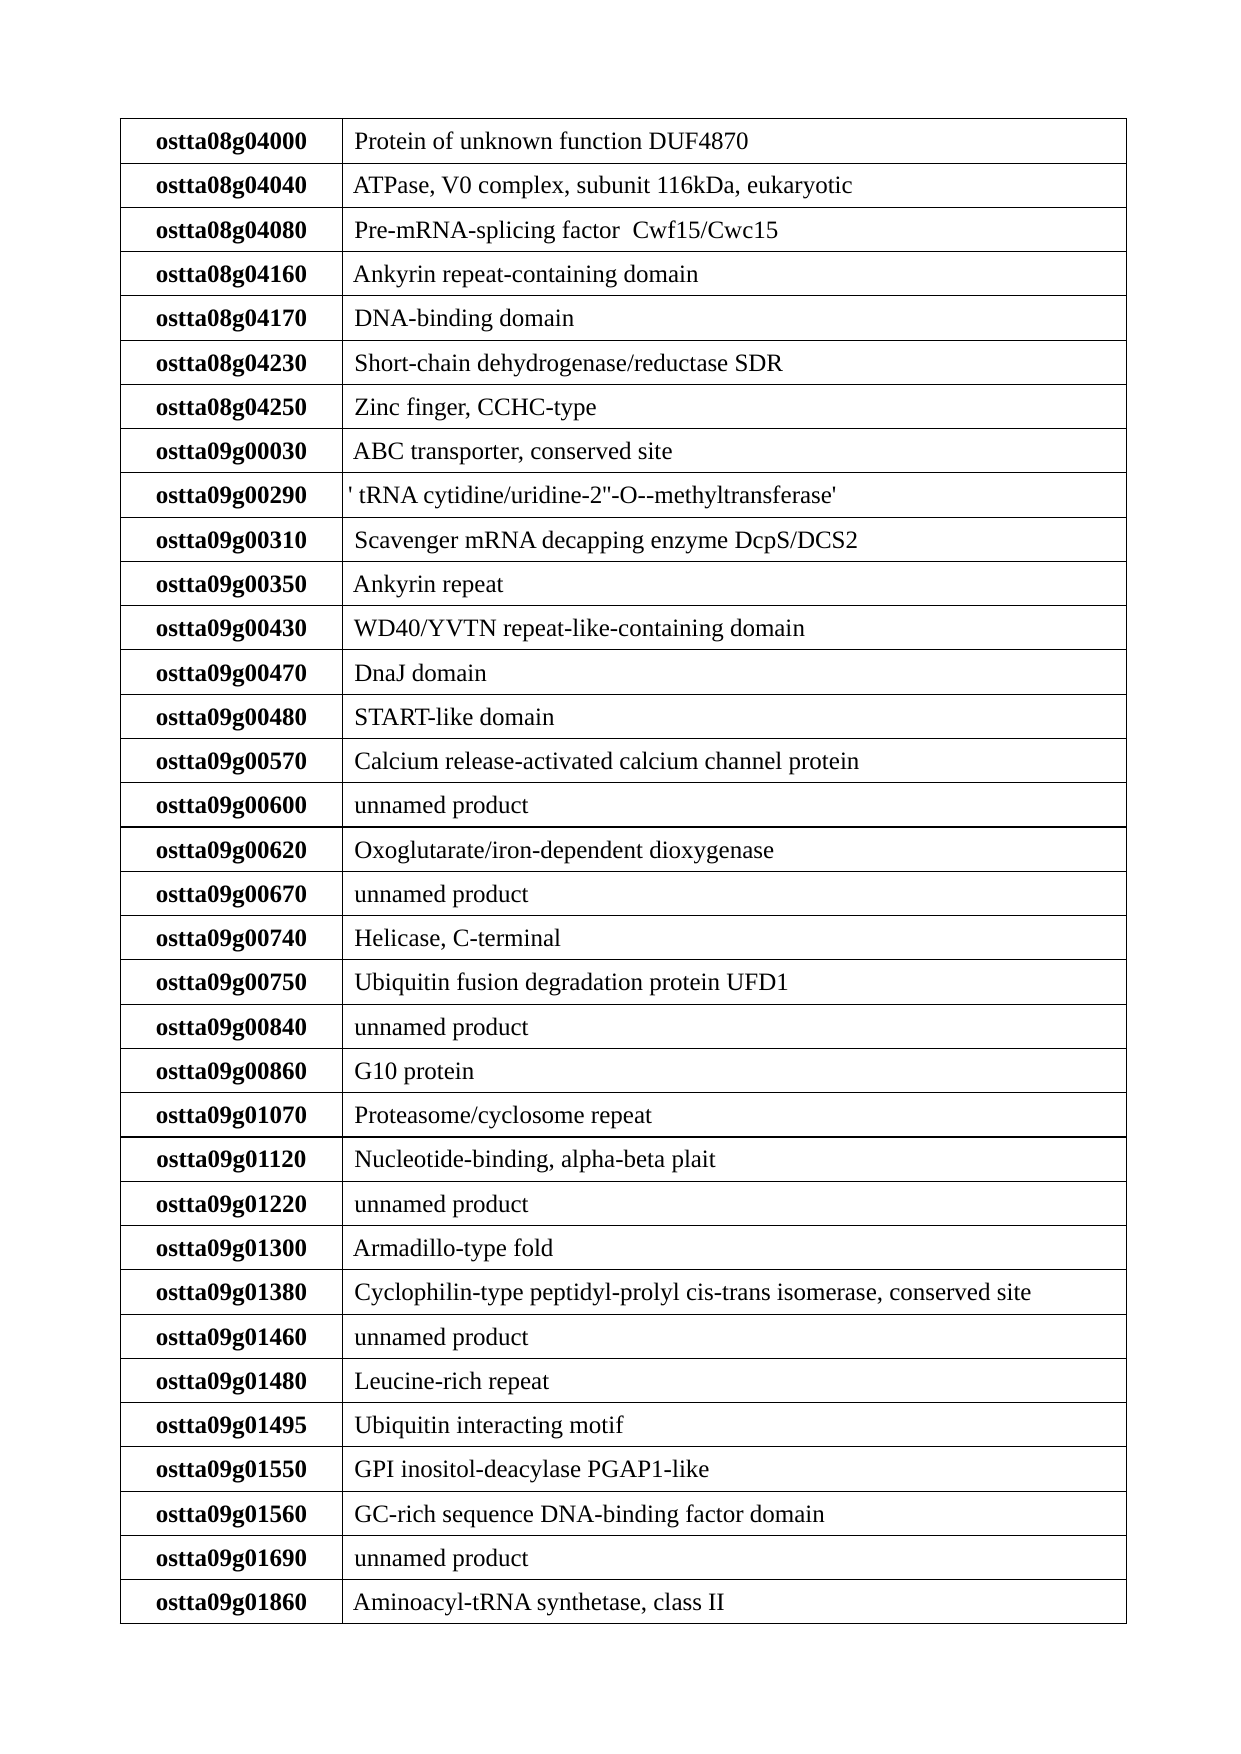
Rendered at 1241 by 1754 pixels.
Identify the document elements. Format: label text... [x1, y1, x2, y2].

table_cell unnamed product [343, 1315, 1126, 1358]
table_cell Calcium release-activated calcium channel protein [343, 739, 1126, 782]
table_cell [1127, 1402, 1240, 1446]
table_cell ostta09g00430 [121, 606, 342, 649]
table_cell Pre-mRNA-splicing factor Cwf15/Cwc15 [343, 208, 1126, 251]
table_cell GC-rich sequence DNA-binding factor domain [343, 1492, 1126, 1535]
table_cell START-like domain [343, 695, 1126, 738]
table_cell ostta09g01300 [121, 1226, 342, 1269]
table_cell Zinc finger, CCHC-type [343, 385, 1126, 428]
table_cell [1127, 251, 1240, 295]
table_cell Proteasome/cyclosome repeat [343, 1093, 1126, 1136]
table_cell ostta09g01860 [121, 1580, 342, 1623]
table_cell [1127, 340, 1240, 384]
table_cell [1127, 1136, 1240, 1181]
table_cell [1127, 782, 1240, 826]
table_cell [1127, 1358, 1240, 1402]
table_cell [1127, 1181, 1240, 1225]
table_cell ostta08g04250 [121, 385, 342, 428]
table_cell ostta09g01070 [121, 1093, 342, 1136]
table_cell Ubiquitin fusion degradation protein UFD1 [343, 960, 1126, 1003]
table_cell [1127, 915, 1240, 959]
table_cell ostta09g01550 [121, 1447, 342, 1491]
table_cell Leucine-rich repeat [343, 1359, 1126, 1402]
table_cell [1127, 871, 1240, 915]
table_cell ostta09g00750 [121, 960, 342, 1003]
table_cell [1127, 649, 1240, 694]
table_cell [1127, 1048, 1240, 1092]
table_cell ostta09g00030 [121, 429, 342, 472]
table_cell [1127, 1491, 1240, 1535]
table_cell [1127, 517, 1240, 561]
table_cell [1127, 384, 1240, 428]
table_cell [1127, 826, 1240, 871]
table_cell ostta09g00840 [121, 1005, 342, 1048]
table_cell ostta09g00310 [121, 518, 342, 561]
table_cell [1127, 1446, 1240, 1491]
table_cell [1127, 1535, 1240, 1579]
table_cell Protein of unknown function DUF4870 [343, 119, 1126, 162]
table_cell [1127, 605, 1240, 649]
table_cell ostta09g00570 [121, 739, 342, 782]
table_cell GPI inositol-deacylase PGAP1-like [343, 1447, 1126, 1491]
table_cell Ankyrin repeat [343, 562, 1126, 605]
table_cell [1127, 472, 1240, 517]
table_cell ostta08g04080 [121, 208, 342, 251]
table_cell [1127, 959, 1240, 1003]
table_cell ostta09g01560 [121, 1492, 342, 1535]
table_cell ostta09g00470 [121, 650, 342, 694]
table_cell [1127, 561, 1240, 605]
table_cell [1127, 738, 1240, 782]
table_cell DnaJ domain [343, 650, 1126, 694]
table_cell ostta09g00860 [121, 1049, 342, 1092]
table_cell Short-chain dehydrogenase/reductase SDR [343, 341, 1126, 384]
table_cell Scavenger mRNA decapping enzyme DcpS/DCS2 [343, 518, 1126, 561]
table_cell Nucleotide-binding, alpha-beta plait [343, 1138, 1126, 1181]
table_cell ostta09g00620 [121, 828, 342, 871]
table_cell [1127, 428, 1240, 472]
table_cell ostta09g00670 [121, 872, 342, 915]
table_cell unnamed product [343, 872, 1126, 915]
table_cell unnamed product [343, 1536, 1126, 1579]
table_cell DNA-binding domain [343, 296, 1126, 339]
table_cell ostta09g01120 [121, 1138, 342, 1181]
table_cell ostta09g01380 [121, 1270, 342, 1313]
table_cell ostta09g00600 [121, 783, 342, 826]
table_cell unnamed product [343, 1182, 1126, 1225]
table_cell ostta09g00350 [121, 562, 342, 605]
table_cell ostta09g01220 [121, 1182, 342, 1225]
table_cell ostta08g04170 [121, 296, 342, 339]
table_cell ABC transporter, conserved site [343, 429, 1126, 472]
table_cell [1127, 1225, 1240, 1269]
table_cell Helicase, C-terminal [343, 916, 1126, 959]
table_cell ostta09g01480 [121, 1359, 342, 1402]
table_cell ostta08g04160 [121, 252, 342, 295]
table_cell unnamed product [343, 783, 1126, 826]
table_cell [1127, 1004, 1240, 1048]
table_cell [1127, 1579, 1240, 1623]
table_cell ostta08g04230 [121, 341, 342, 384]
table_cell Armadillo-type fold [343, 1226, 1126, 1269]
table_cell [1127, 207, 1240, 251]
table_cell Ankyrin repeat-containing domain [343, 252, 1126, 295]
table_cell [1127, 163, 1240, 207]
table_cell ostta09g01495 [121, 1403, 342, 1446]
table_cell Aminoacyl-tRNA synthetase, class II [343, 1580, 1126, 1623]
table_cell [1127, 694, 1240, 738]
table_cell ostta09g00740 [121, 916, 342, 959]
table_cell [1127, 1314, 1240, 1358]
table_cell ' tRNA cytidine/uridine-2''-O--methyltransferase' [343, 473, 1126, 517]
table_cell [1127, 118, 1240, 162]
table_cell ostta09g01460 [121, 1315, 342, 1358]
table_cell ostta08g04000 [121, 119, 342, 162]
table_cell WD40/YVTN repeat-like-containing domain [343, 606, 1126, 649]
table_cell Ubiquitin interacting motif [343, 1403, 1126, 1446]
table_cell unnamed product [343, 1005, 1126, 1048]
table_cell ostta09g01690 [121, 1536, 342, 1579]
table_cell ostta09g00290 [121, 473, 342, 517]
table_cell ostta09g00480 [121, 695, 342, 738]
table_cell [1127, 295, 1240, 339]
table_cell ATPase, V0 complex, subunit 116kDa, eukaryotic [343, 164, 1126, 207]
table_cell ostta08g04040 [121, 164, 342, 207]
table_cell Oxoglutarate/iron-dependent dioxygenase [343, 828, 1126, 871]
table_cell [1127, 1269, 1240, 1313]
table_cell G10 protein [343, 1049, 1126, 1092]
table_cell Cyclophilin-type peptidyl-prolyl cis-trans isomerase, conserved site [343, 1270, 1126, 1313]
table_cell [1127, 1092, 1240, 1136]
